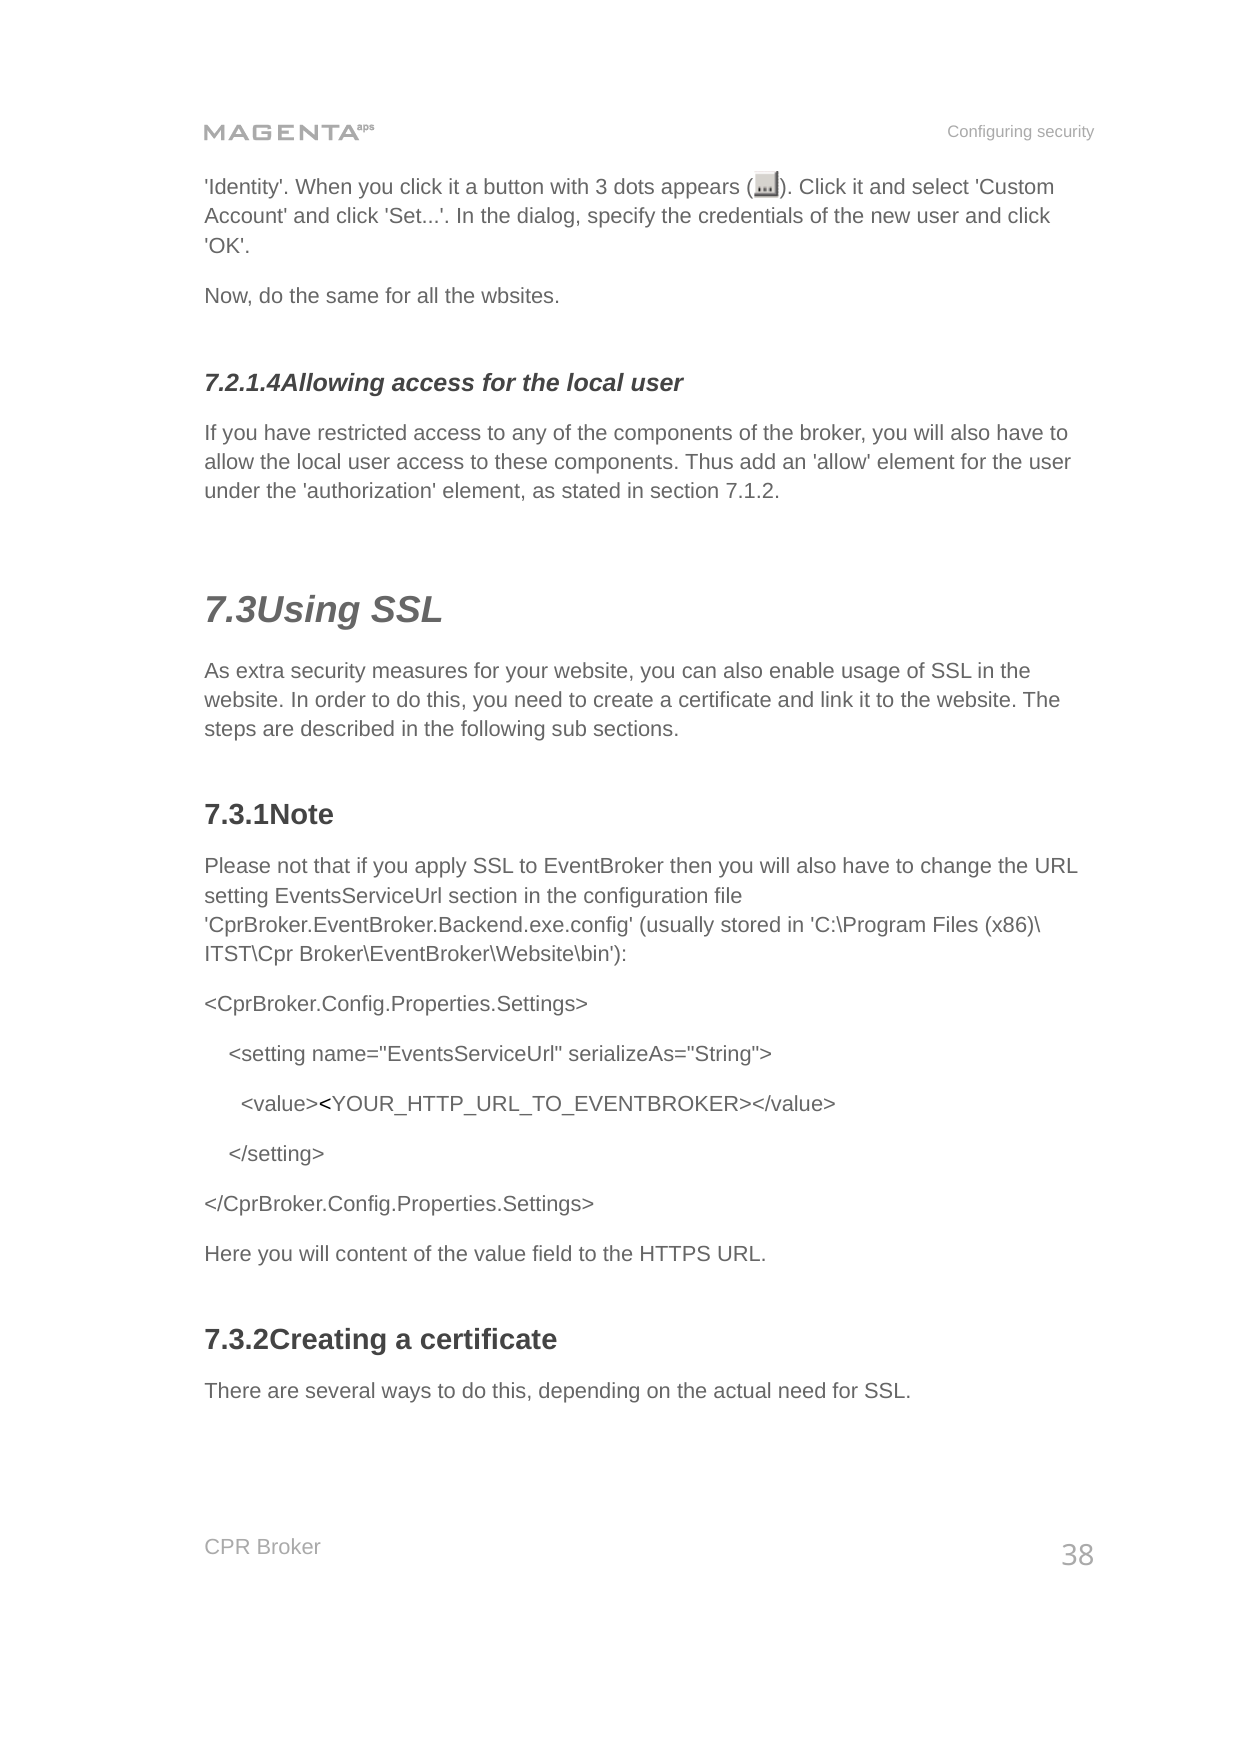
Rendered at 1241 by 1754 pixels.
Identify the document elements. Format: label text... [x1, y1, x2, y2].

text <CprBroker.Config.Properties.Settings> [204, 988, 1094, 1017]
text Here you will content of the value field to the HTTPS URL. [204, 1238, 1094, 1267]
text </CprBroker.Config.Properties.Settings> [204, 1188, 1094, 1217]
text Please not that if you apply SSL to EventBroker then you will also have to change the URL setting EventsServiceUrl section in the configuration file 'CprBroker.EventBroker.Backend.exe.config' (usually stored in 'C:\Program Files (x86)\ITST\Cpr Broker\EventBroker\Website\bin'): [204, 851, 1094, 967]
subtitle Creating a certificate [204, 1303, 1094, 1361]
subtitle Using SSL [204, 576, 1094, 634]
text Now, do the same for all the wbsites. [204, 280, 1094, 309]
text </setting> [204, 1138, 1094, 1167]
text 'Identity'. When you click it a button with 3 dots appears ( ). Click it and select 'Custom Account' and click 'Set...'. In the dialog, specify the credentials of the new user and click 'OK'. [204, 171, 1094, 259]
picture [754, 171, 780, 198]
text <value><YOUR_HTTP_URL_TO_EVENTBROKER></value> [204, 1088, 1094, 1117]
text <setting name="EventsServiceUrl" serializeAs="String"> [204, 1038, 1094, 1067]
text There are several ways to do this, depending on the actual need for SSL. [204, 1376, 1094, 1405]
text If you have restricted access to any of the components of the broker, you will also have to allow the local user access to these components. Thus add an 'allow' element for the user under the 'authorization' element, as stated in section 7.1.2. [204, 417, 1094, 505]
text As extra security measures for your website, you can also enable usage of SSL in the website. In order to do this, you need to create a certificate and link it to the website. The steps are described in the following sub sections. [204, 655, 1094, 742]
subtitle Note [204, 778, 1094, 836]
subtitle Allowing access for the local user [204, 344, 1094, 403]
